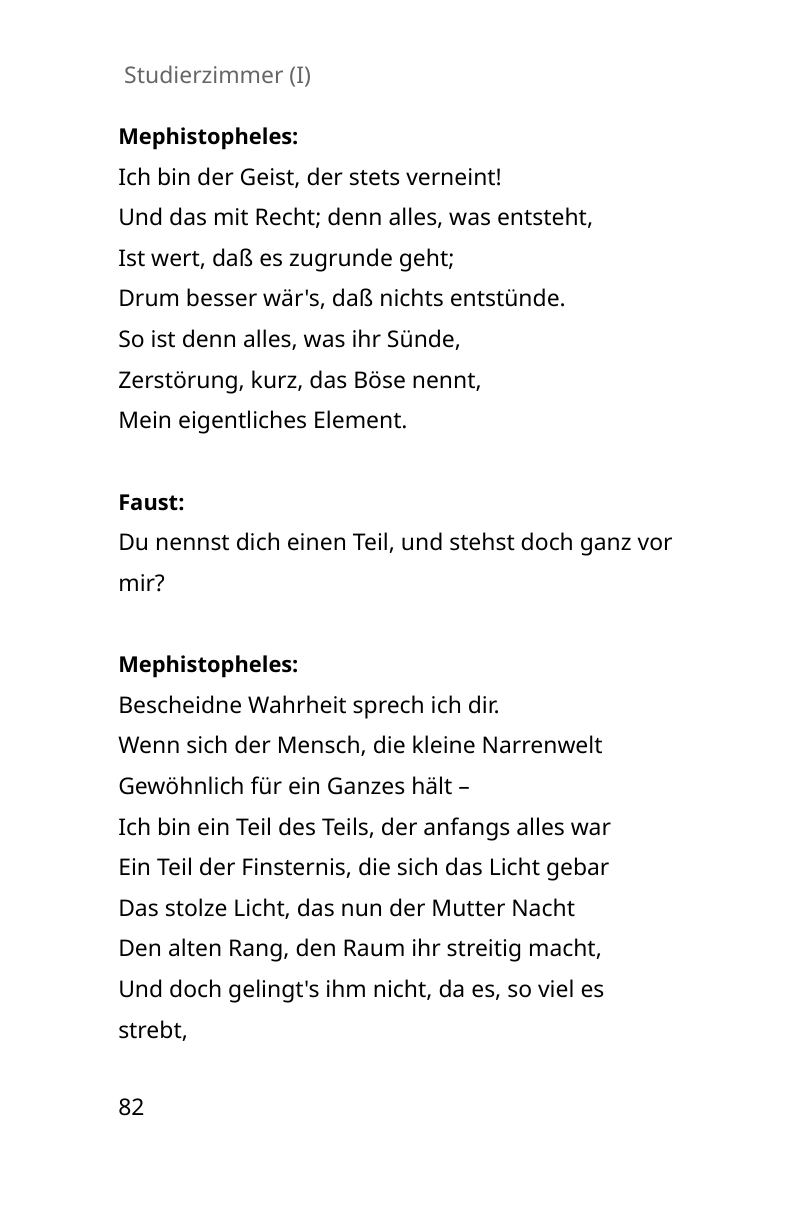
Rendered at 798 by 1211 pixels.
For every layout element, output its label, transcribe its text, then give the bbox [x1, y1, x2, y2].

text Mephistopheles: Ich bin der Geist, der stets verneint! Und das mit Recht; denn alles, was entsteht, Ist wert, daß es zugrunde geht; Drum besser wär's, daß nichts entstünde. So ist denn alles, was ihr Sünde, Zerstörung, kurz, das Böse nennt, Mein eigentliches Element. [118, 120, 679, 435]
text Mephistopheles: Bescheidne Wahrheit sprech ich dir. Wenn sich der Mensch, die kleine Narrenwelt Gewöhnlich für ein Ganzes hält – Ich bin ein Teil des Teils, der anfangs alles war Ein Teil der Finsternis, die sich das Licht gebar Das stolze Licht, das nun der Mutter Nacht Den alten Rang, den Raum ihr streitig macht, Und doch gelingt's ihm nicht, da es, so viel es strebt, [118, 625, 679, 1045]
text Faust: Du nennst dich einen Teil, und stehst doch ganz vor mir? [118, 462, 679, 598]
